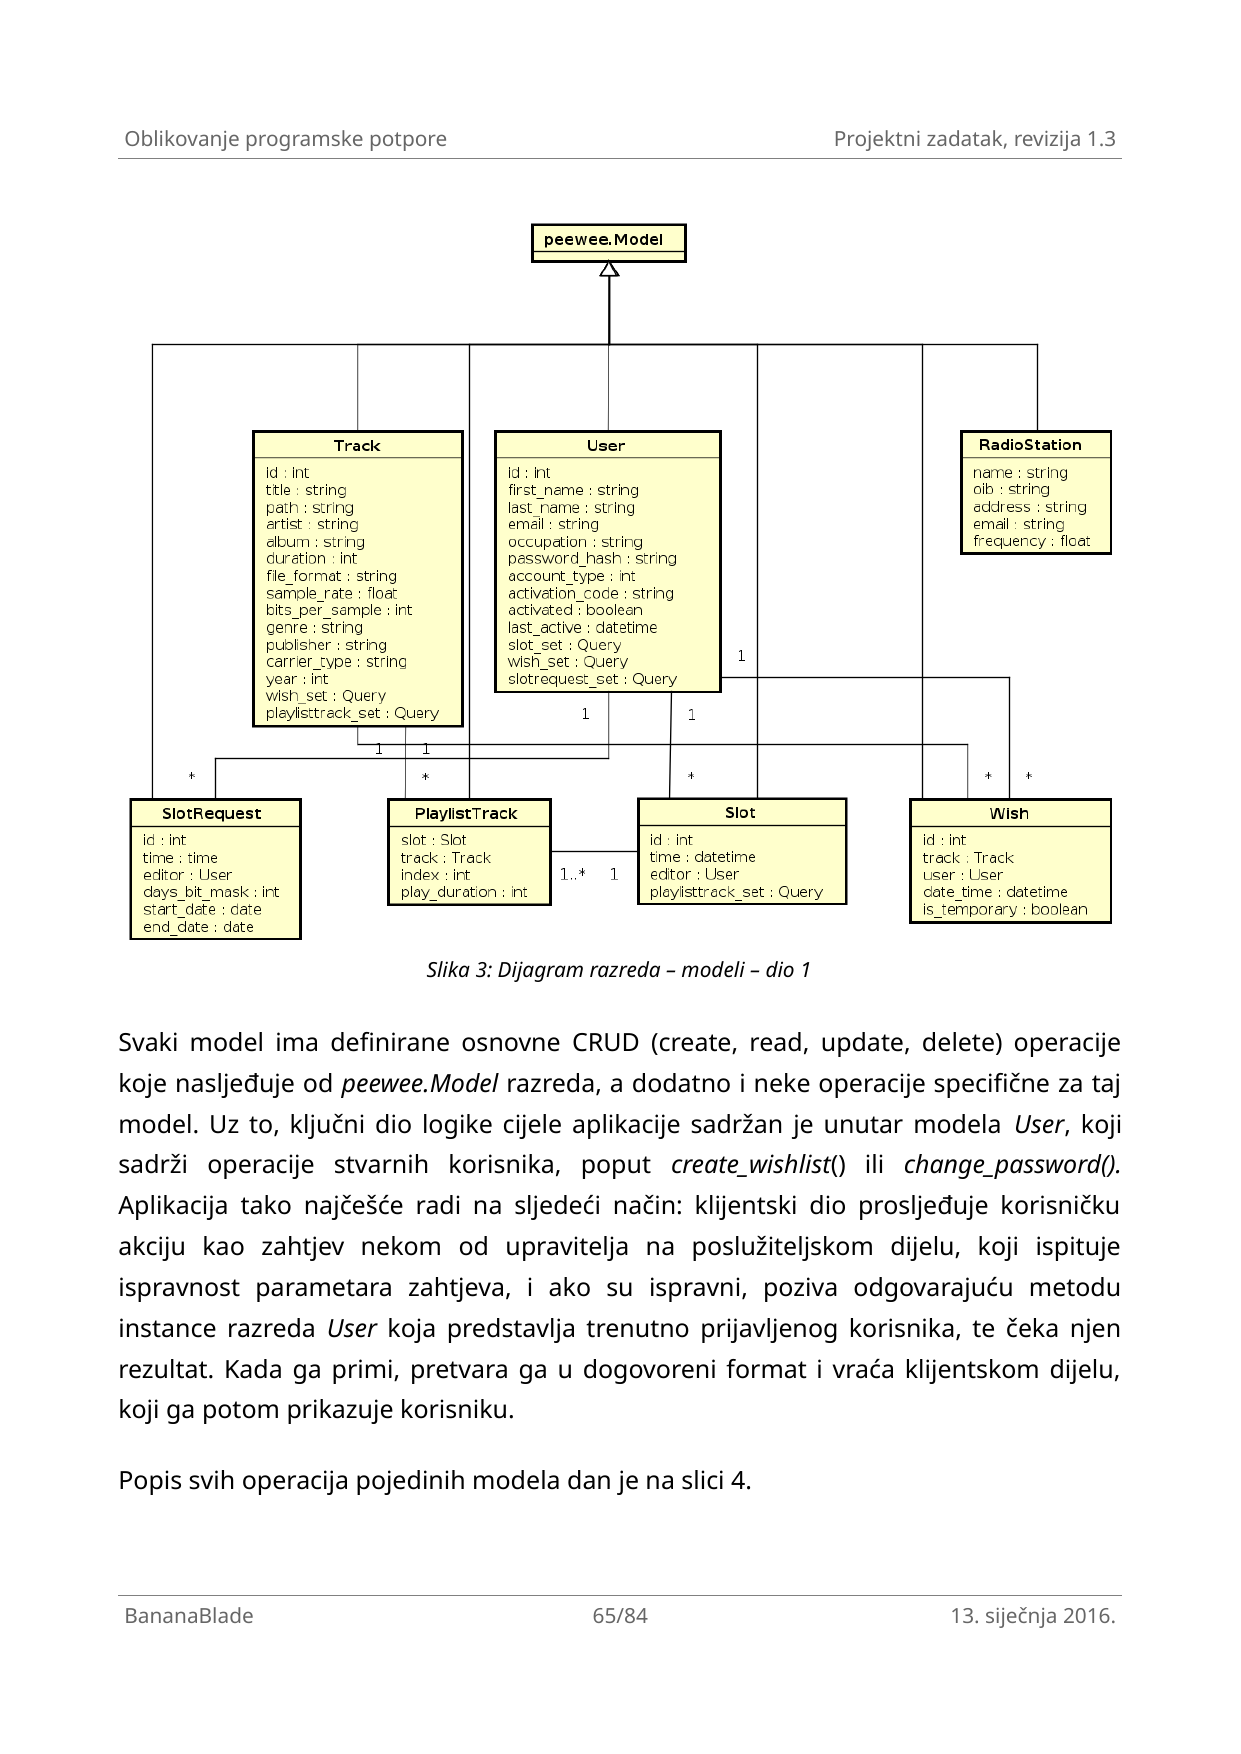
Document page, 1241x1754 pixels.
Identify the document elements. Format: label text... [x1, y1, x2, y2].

text [118, 188, 1122, 213]
text Svaki model ima definirane osnovne CRUD (create, read, update, delete) operacije koje nasljeđuje od peewee.Model razreda, a dodatno i neke operacije specifične za taj model. Uz to, ključni dio logike cijele aplikacije sadržan je unutar modela User, koji sadrži operacije stvarnih korisnika, poput create_wishlist() ili change_password(). Aplikacija tako najčešće radi na sljedeći način: klijentski dio prosljeđuje korisničku akciju kao zahtjev nekom od upravitelja na poslužiteljskom dijelu, koji ispituje ispravnost parametara zahtjeva, i ako su ispravni, poziva odgovarajuću metodu instance razreda User koja predstavlja trenutno prijavljenog korisnika, te čeka njen rezultat. Kada ga primi, pretvara ga u dogovoreni format i vraća klijentskom dijelu, koji ga potom prikazuje korisniku. [118, 984, 1122, 1426]
text Slika 3: Dijagram razreda – modeli – dio 1 [118, 950, 1122, 984]
text Popis svih operacija pojedinih modela dan je na slici 4. [118, 1462, 1122, 1497]
picture [118, 213, 1123, 950]
